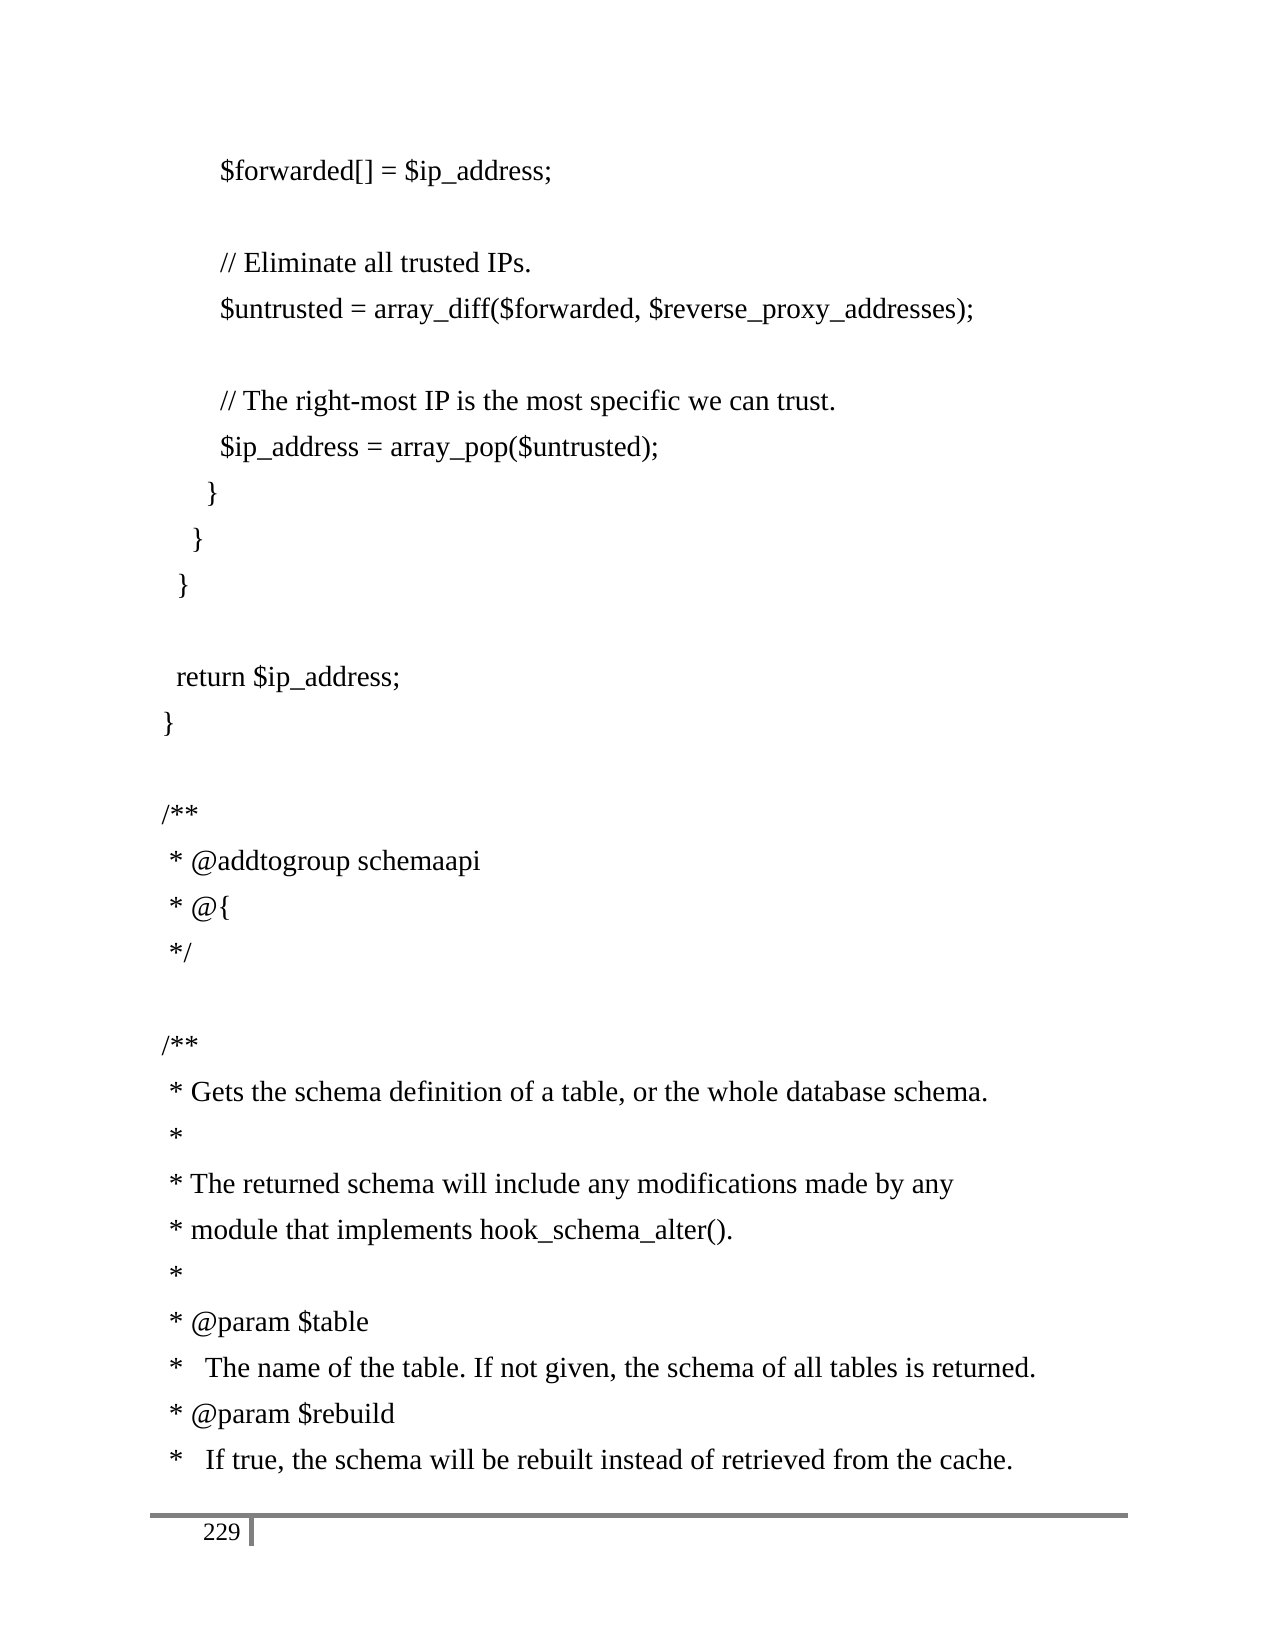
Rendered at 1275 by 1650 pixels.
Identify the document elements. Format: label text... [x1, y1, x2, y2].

text /** [161, 797, 1117, 831]
text * If true, the schema will be rebuilt instead of retrieved from the cache. [161, 1442, 1117, 1476]
text * @{ [161, 889, 1117, 923]
text $untrusted = array_diff($forwarded, $reverse_proxy_addresses); [161, 291, 1117, 324]
text * @param $rebuild [161, 1396, 1117, 1429]
text * @param $table [161, 1304, 1117, 1337]
text * The returned schema will include any modifications made by any [161, 1166, 1117, 1199]
text * module that implements hook_schema_alter(). [161, 1212, 1117, 1245]
text } [161, 705, 1117, 739]
text // Eliminate all trusted IPs. [161, 245, 1117, 278]
text * The name of the table. If not given, the schema of all tables is returned. [161, 1350, 1117, 1383]
text // The right-most IP is the most specific we can trust. [161, 383, 1117, 417]
text } [161, 567, 1117, 601]
text } [161, 475, 1117, 509]
text * [161, 1258, 1117, 1291]
text $ip_address = array_pop($untrusted); [161, 429, 1117, 463]
text * Gets the schema definition of a table, or the whole database schema. [161, 1074, 1117, 1107]
text /** [161, 1028, 1117, 1061]
text */ [161, 936, 1117, 969]
text * [161, 1120, 1117, 1153]
text } [161, 521, 1117, 555]
text * @addtogroup schemaapi [161, 843, 1117, 877]
text return $ip_address; [161, 659, 1117, 693]
text $forwarded[] = $ip_address; [161, 153, 1117, 186]
